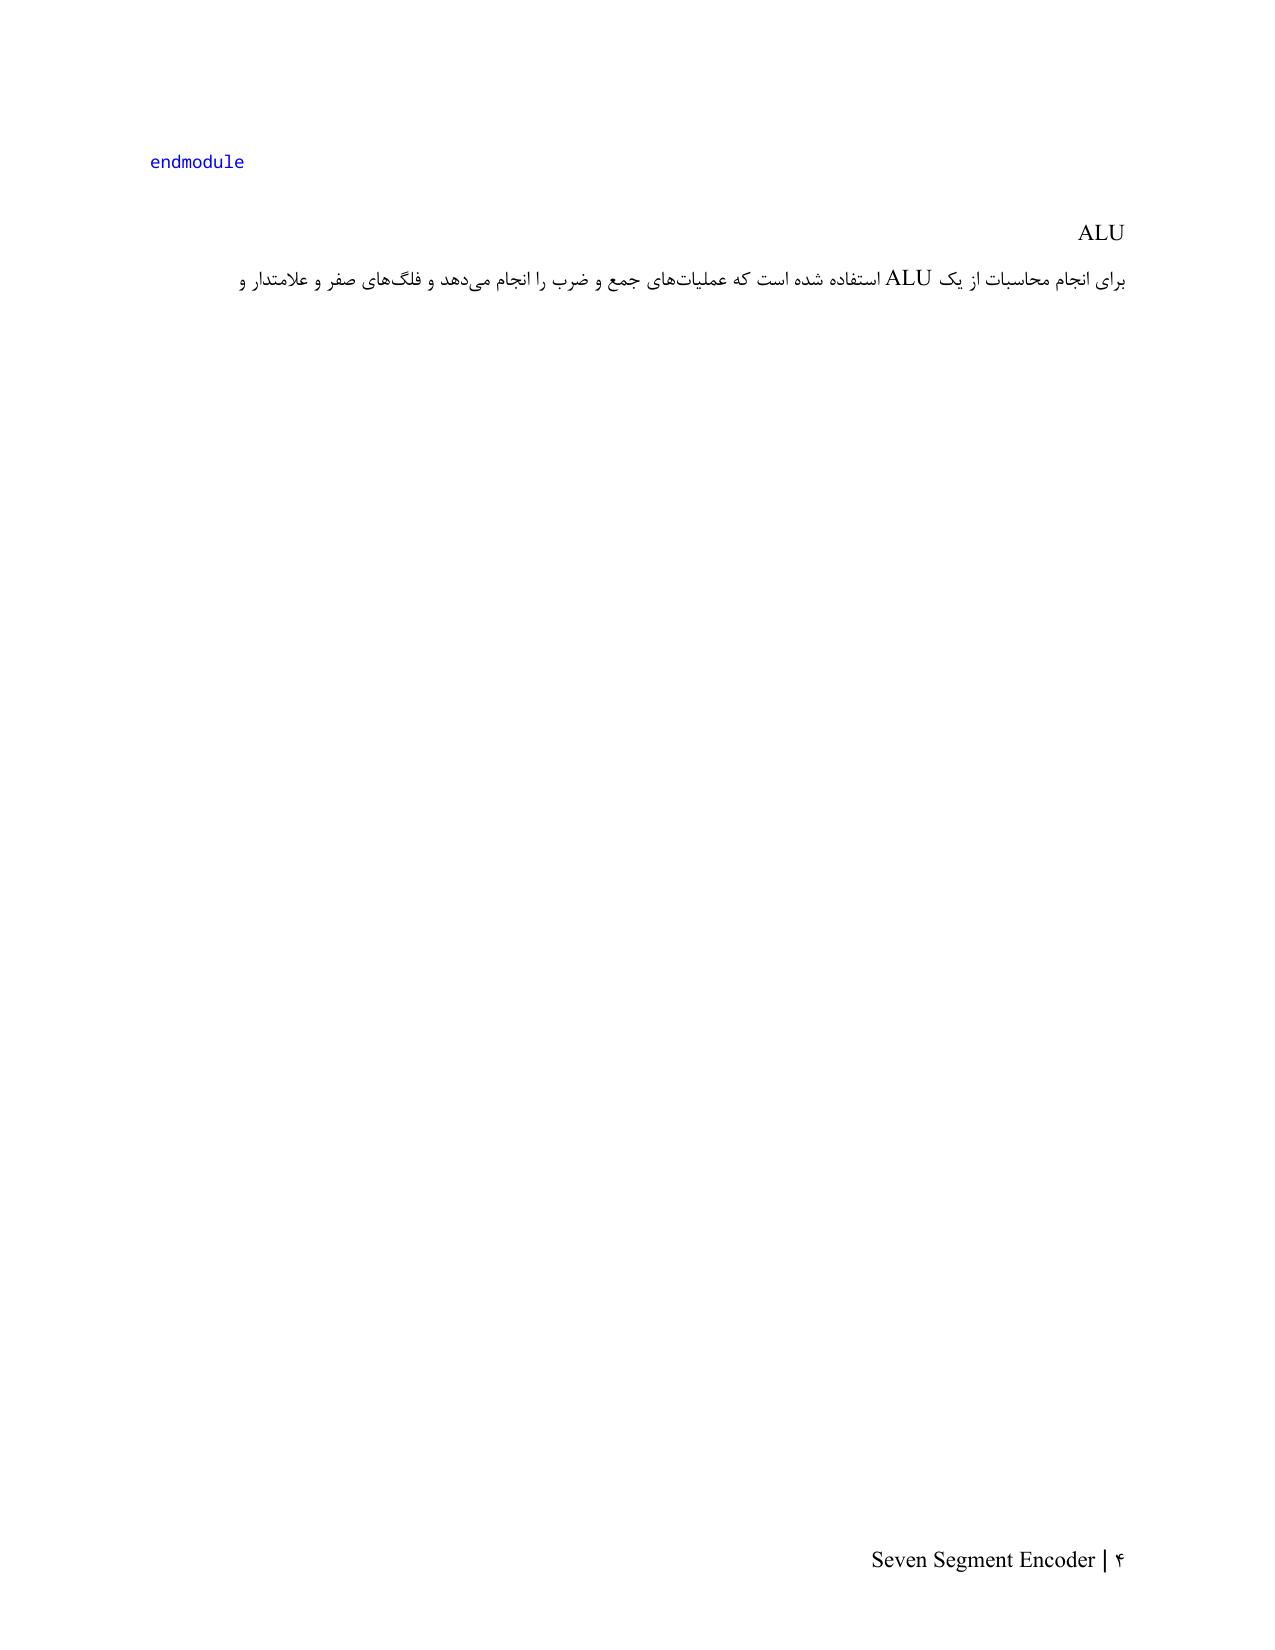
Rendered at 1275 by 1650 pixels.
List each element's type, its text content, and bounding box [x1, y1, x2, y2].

text ALU [150, 219, 1125, 245]
text برای انجام محاسبات از یک ALU استفاده شده است که عملیات‌های جمع و ضرب را انجام می‌دهد و فلگ‌های صفر و علامتدار و [150, 264, 1125, 293]
text endmodule [150, 150, 1125, 174]
